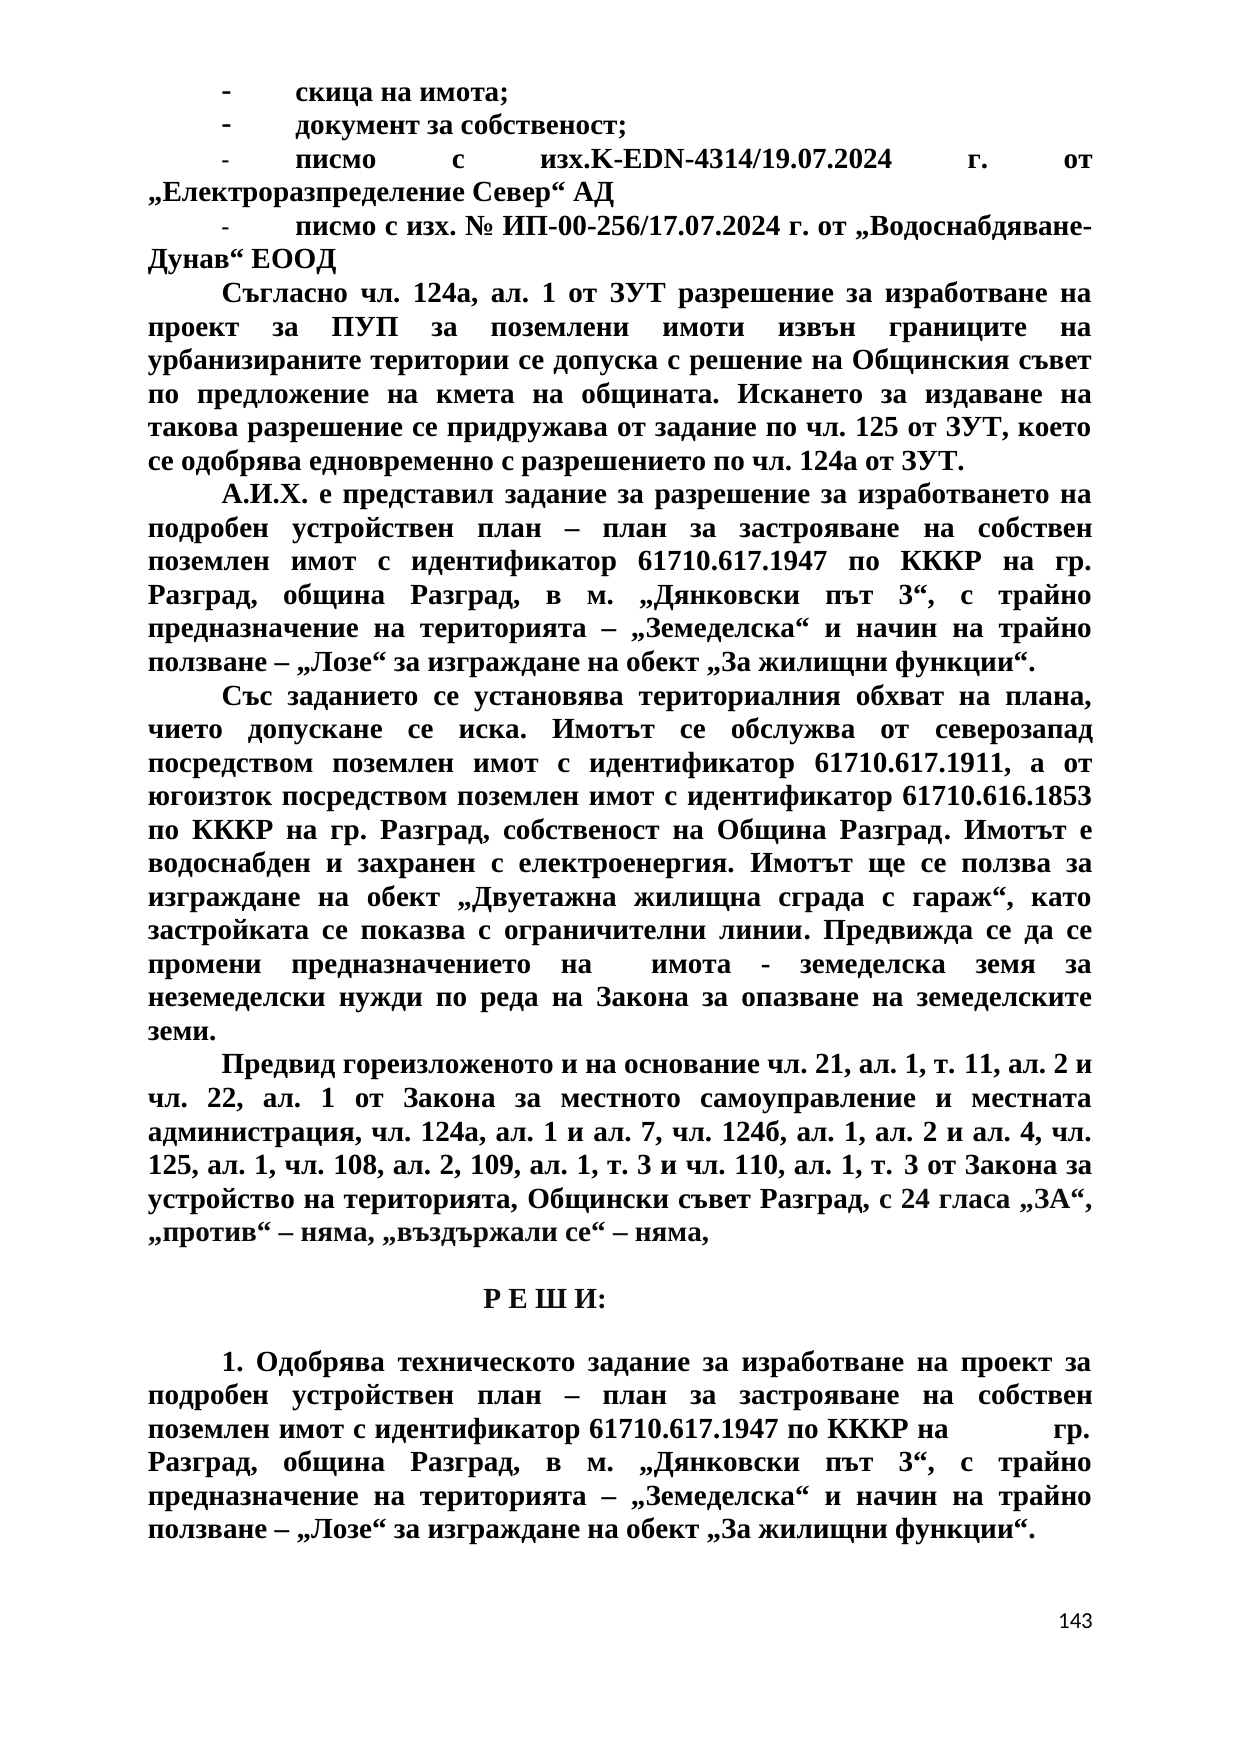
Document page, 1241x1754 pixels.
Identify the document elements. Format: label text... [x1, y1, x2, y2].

text Със заданието се установява териториалния обхват на плана, чието допускане се иска. Имотът се обслужва от северозапад посредством поземлен имот с идентификатор 61710.617.1911, а от югоизток посредством поземлен имот с идентификатор 61710.616.1853 по КККР на гр. Разград, собственост на Община Разград. Имотът е водоснабден и захранен с електроенергия. Имотът ще се ползва за изграждане на обект „Двуетажна жилищна сграда с гараж“, като застройката се показва с ограничителни линии. Предвижда се да се промени предназначението на имота - земеделска земя за неземеделски нужди по реда на Закона за опазване на земеделските земи. [148, 678, 1093, 1047]
text 1. Одобрява техническото задание за изработване на проект за подробен устройствен план – план за застрояване на собствен поземлен имот с идентификатор 61710.617.1947 по КККР на гр. Разград, община Разград, в м. „Дянковски път 3“, с трайно предназначение на територията – „Земеделска“ и начин на трайно ползване – „Лозе“ за изграждане на обект „За жилищни функции“. [148, 1344, 1093, 1545]
list скица на имота; [148, 74, 1093, 107]
text Съгласно чл. 124а, ал. 1 от ЗУТ разрешение за изработване на проект за ПУП за поземлени имоти извън границите на урбанизираните територии се допуска с решение на Общинския съвет по предложение на кмета на общината. Искането за издаване на такова разрешение се придружава от задание по чл. 125 от ЗУТ, което се одобрява едновременно с разрешението по чл. 124а от ЗУТ. [148, 275, 1093, 476]
text А.И.Х. е представил задание за разрешение за изработването на подробен устройствен план – план за застрояване на собствен поземлен имот с идентификатор 61710.617.1947 по КККР на гр. Разград, община Разград, в м. „Дянковски път 3“, с трайно предназначение на територията – „Земеделска“ и начин на трайно ползване – „Лозе“ за изграждане на обект „За жилищни функции“. [148, 476, 1093, 678]
text Предвид гореизложеното и на основание чл. 21, ал. 1, т. 11, ал. 2 и чл. 22, ал. 1 от Закона за местното самоуправление и местната администрация, чл. 124а, ал. 1 и ал. 7, чл. 124б, ал. 1, ал. 2 и ал. 4, чл. 125, ал. 1, чл. 108, ал. 2, 109, ал. 1, т. 3 и чл. 110, ал. 1, т. 3 от Закона за устройство на територията, Общински съвет Разград, с 24 гласа „ЗА“, „против“ – няма, „въздържали се“ – няма, [148, 1047, 1093, 1248]
list документ за собственост; [148, 107, 1093, 141]
text Р Е Ш И: [148, 1281, 1093, 1315]
list писмо с изх.K-EDN-4314/19.07.2024 г. от „Електроразпределение Север“ АД [148, 141, 1093, 208]
list писмо с изх. № ИП-00-256/17.07.2024 г. от „Водоснабдяване-Дунав“ ЕООД [148, 208, 1093, 275]
